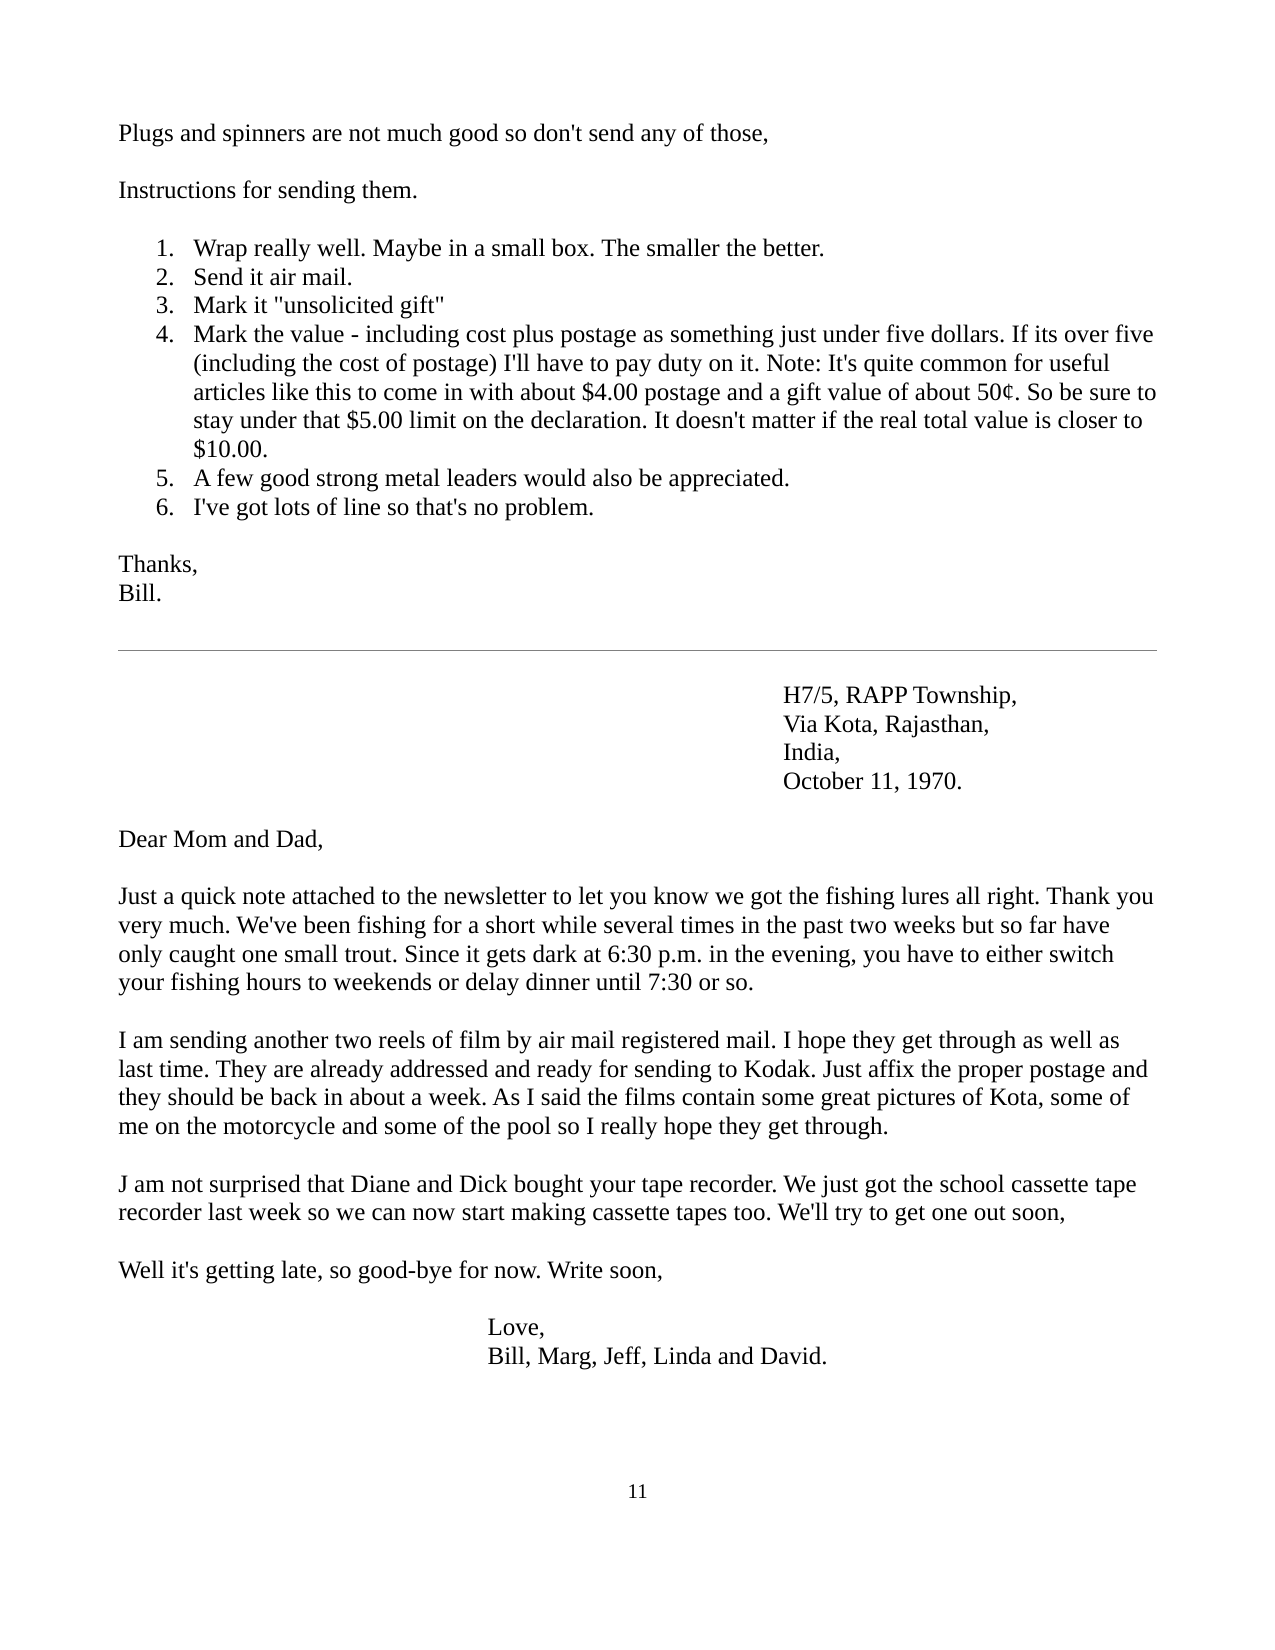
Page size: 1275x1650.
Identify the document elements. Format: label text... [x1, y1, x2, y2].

text Well it's getting late, so good-bye for now. Write soon, [118, 1255, 1157, 1284]
text Dear Mom and Dad, [118, 824, 1157, 852]
text October 11, 1970. [118, 766, 1157, 795]
list Wrap really well. Maybe in a small box. The smaller the better. [156, 233, 1157, 262]
text Via Kota, Rajasthan, [118, 709, 1157, 737]
text India, [118, 737, 1157, 766]
text Just a quick note attached to the newsletter to let you know we got the fishing lures all right. Thank you very much. We've been fishing for a short while several times in the past two weeks but so far have only caught one small trout. Since it gets dark at 6:30 p.m. in the evening, you have to either switch your fishing hours to weekends or delay dinner until 7:30 or so. [118, 881, 1157, 996]
list I've got lots of line so that's no problem. [156, 492, 1157, 521]
text Thanks, [118, 549, 1157, 578]
text Bill, Marg, Jeff, Linda and David. [118, 1341, 1157, 1370]
list Send it air mail. [156, 262, 1157, 291]
text Love, [118, 1312, 1157, 1341]
text Bill. [118, 578, 1157, 607]
text H7/5, RAPP Township, [118, 680, 1157, 709]
text Instructions for sending them. [118, 176, 1157, 204]
list Mark it "unsolicited gift" [156, 291, 1157, 319]
list A few good strong metal leaders would also be appreciated. [156, 463, 1157, 492]
list Mark the value - including cost plus postage as something just under five dollars. If its over five (including the cost of postage) I'll have to pay duty on it. Note: It's quite common for useful articles like this to come in with about $4.00 postage and a gift value of about 50¢. So be sure to stay under that $5.00 limit on the declaration. It doesn't matter if the real total value is closer to $10.00. [156, 319, 1157, 463]
text Plugs and spinners are not much good so don't send any of those, [118, 118, 1157, 147]
text J am not surprised that Diane and Dick bought your tape recorder. We just got the school cassette tape recorder last week so we can now start making cassette tapes too. We'll try to get one out soon, [118, 1169, 1157, 1226]
text I am sending another two reels of film by air mail registered mail. I hope they get through as well as last time. They are already addressed and ready for sending to Kodak. Just affix the proper postage and they should be back in about a week. As I said the films contain some great pictures of Kota, some of me on the motorcycle and some of the pool so I really hope they get through. [118, 1025, 1157, 1140]
